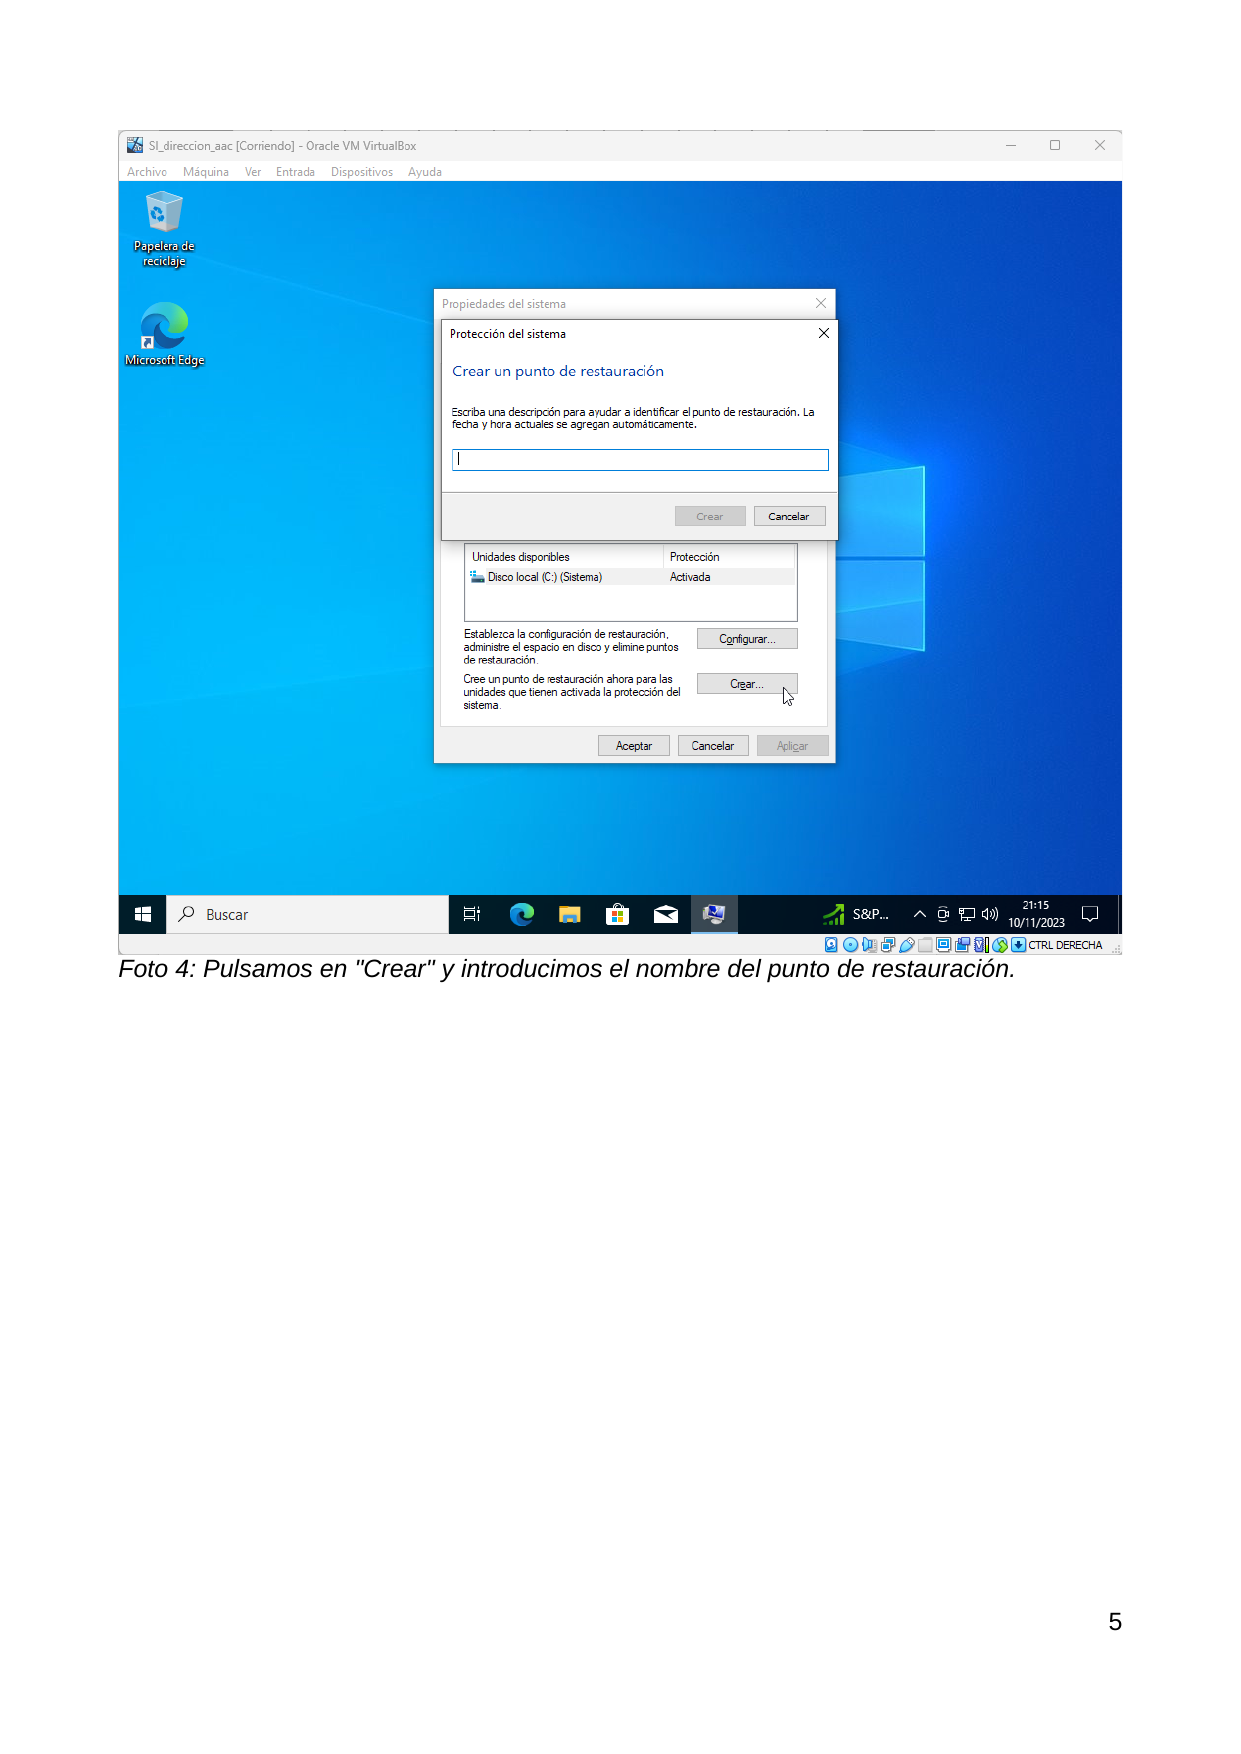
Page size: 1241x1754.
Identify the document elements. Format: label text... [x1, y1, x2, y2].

picture [168, 257, 182, 266]
picture [147, 192, 182, 231]
text Foto 4: Pulsamos en "Crear" y introducimos el nombre del punto de restauración. [118, 955, 1122, 983]
picture [118, 130, 1123, 955]
picture [126, 356, 141, 363]
picture [143, 245, 152, 252]
picture [166, 357, 173, 363]
picture [185, 356, 201, 365]
picture [142, 303, 187, 348]
picture [182, 242, 191, 249]
